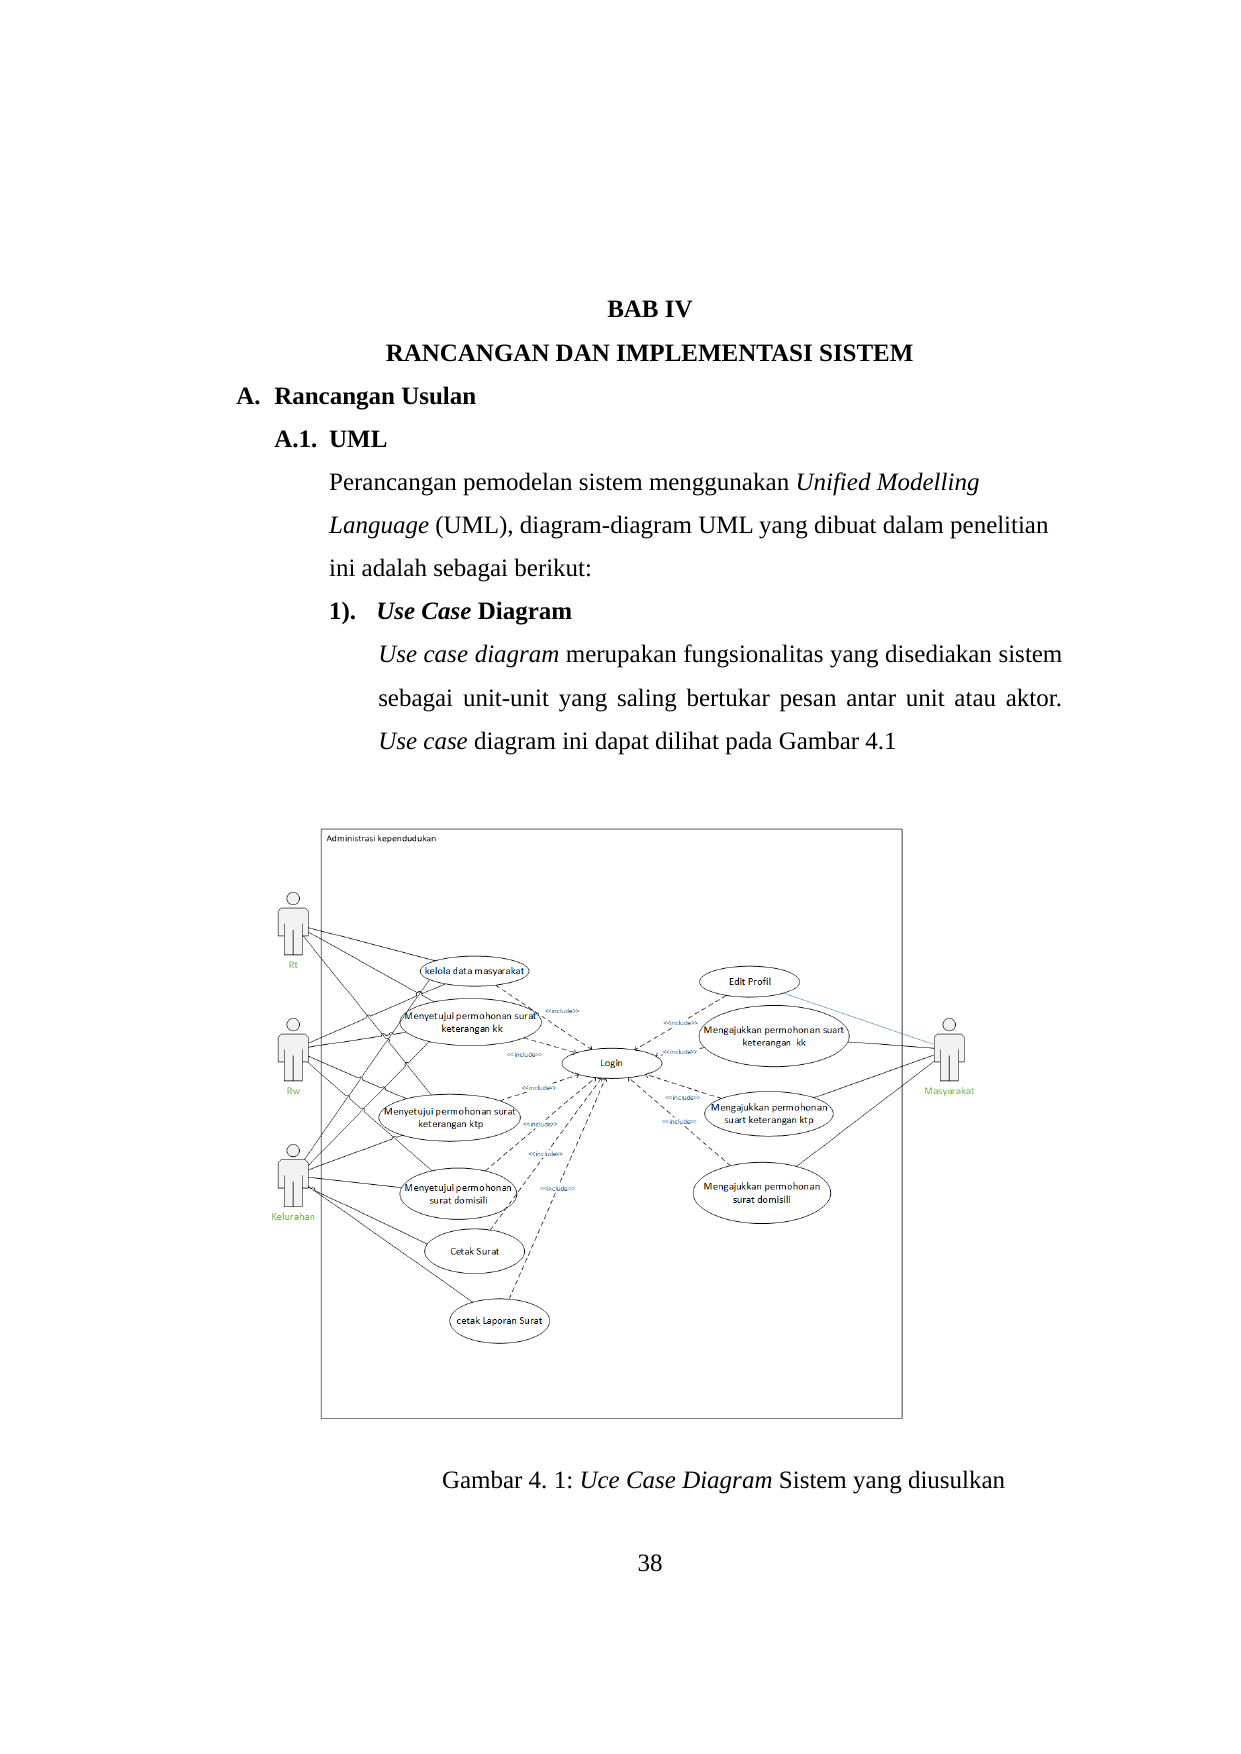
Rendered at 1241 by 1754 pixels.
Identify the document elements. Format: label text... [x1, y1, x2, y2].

text Gambar 4. 1: Uce Case Diagram Sistem yang diusulkan [384, 1466, 1063, 1494]
table_header [236, 812, 1063, 1453]
list Use case diagram merupakan fungsionalitas yang disediakan sistem sebagai unit-unit yang saling bertukar pesan antar unit atau aktor. Use case diagram ini dapat dilihat pada Gambar 4.1 [378, 639, 1063, 754]
list Rancangan Usulan [236, 381, 1063, 409]
text BAB IV [236, 294, 1063, 323]
list Use Case Diagram [317, 596, 1063, 625]
picture [265, 828, 980, 1419]
list UML [274, 424, 1063, 453]
list Perancangan pemodelan sistem menggunakan Unified Modelling Language (UML), diagram-diagram UML yang dibuat dalam penelitian ini adalah sebagai berikut: [274, 467, 1063, 582]
text RANCANGAN DAN IMPLEMENTASI SISTEM [236, 338, 1063, 366]
